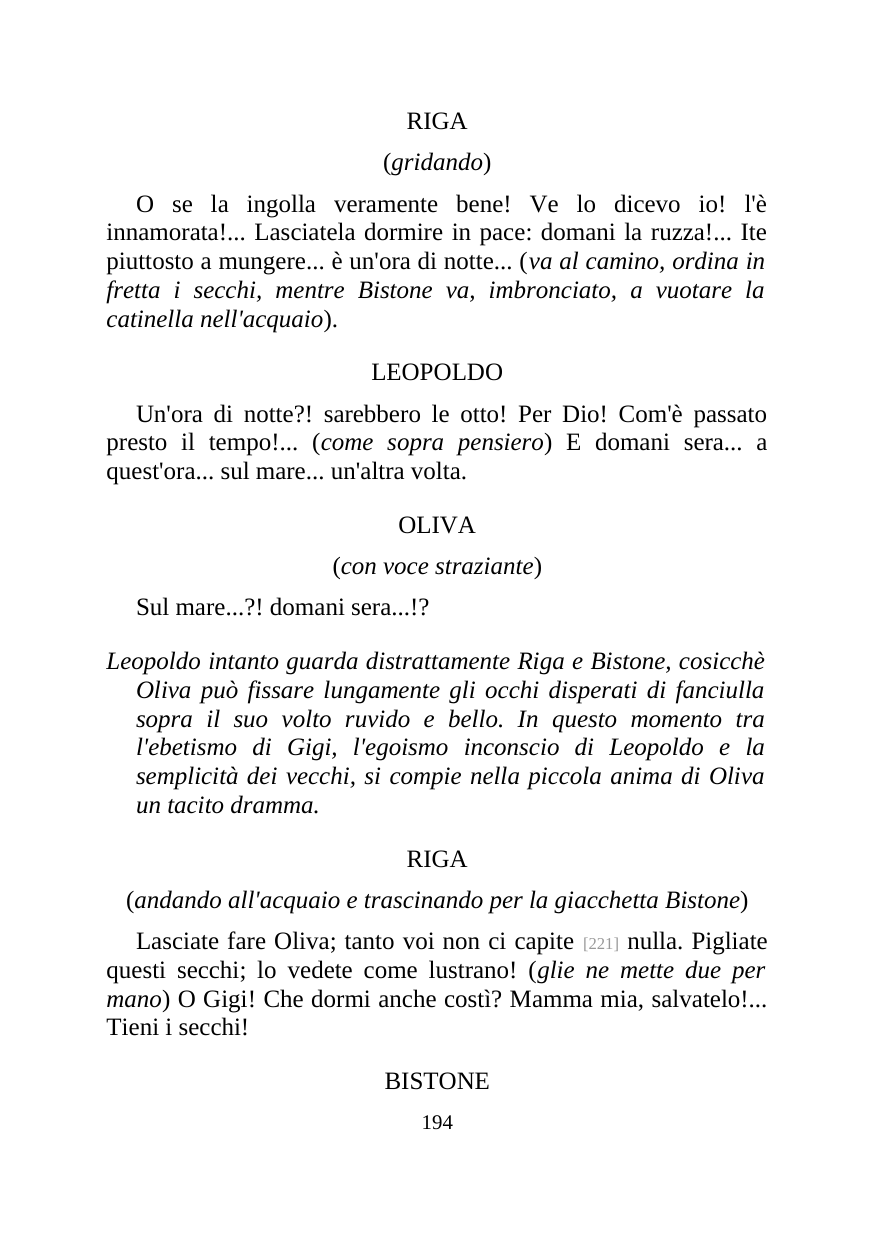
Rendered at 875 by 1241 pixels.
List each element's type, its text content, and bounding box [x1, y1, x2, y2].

text BISTONE [106, 1066, 768, 1095]
text RIGA [106, 106, 768, 135]
text (andando all'acquaio e trascinando per la giacchetta Bistone) [106, 885, 768, 914]
text RIGA [106, 844, 768, 872]
text OLIVA [106, 510, 768, 539]
text Sul mare...?! domani sera...!? [106, 592, 768, 621]
text (gridando) [106, 147, 768, 176]
text Un'ora di notte?! sarebbero le otto! Per Dio! Com'è passato presto il tempo!... (come sopra pensiero) E domani sera... a quest'ora... sul mare... un'altra volta. [106, 399, 768, 485]
text LEOPOLDO [106, 357, 768, 386]
text Leopoldo intanto guarda distrattamente Riga e Bistone, cosicchè Oliva può fissare lungamente gli occhi disperati di fanciulla sopra il suo volto ruvido e bello. In questo momento tra l'ebetismo di Gigi, l'egoismo inconscio di Leopoldo e la semplicità dei vecchi, si compie nella piccola anima di Oliva un tacito dramma. [106, 646, 768, 819]
text O se la ingolla veramente bene! Ve lo dicevo io! l'è innamorata!... Lasciatela dormire in pace: domani la ruzza!... Ite piuttosto a mungere... è un'ora di notte... (va al camino, ordina in fretta i secchi, mentre Bistone va, imbronciato, a vuotare la catinella nell'acquaio). [106, 189, 768, 332]
text Lasciate fare Oliva; tanto voi non ci capite [221] nulla. Pigliate questi secchi; lo vedete come lustrano! (glie ne mette due per mano) O Gigi! Che dormi anche costì? Mamma mia, salvatelo!... Tieni i secchi! [106, 926, 768, 1041]
text (con voce straziante) [106, 551, 768, 580]
